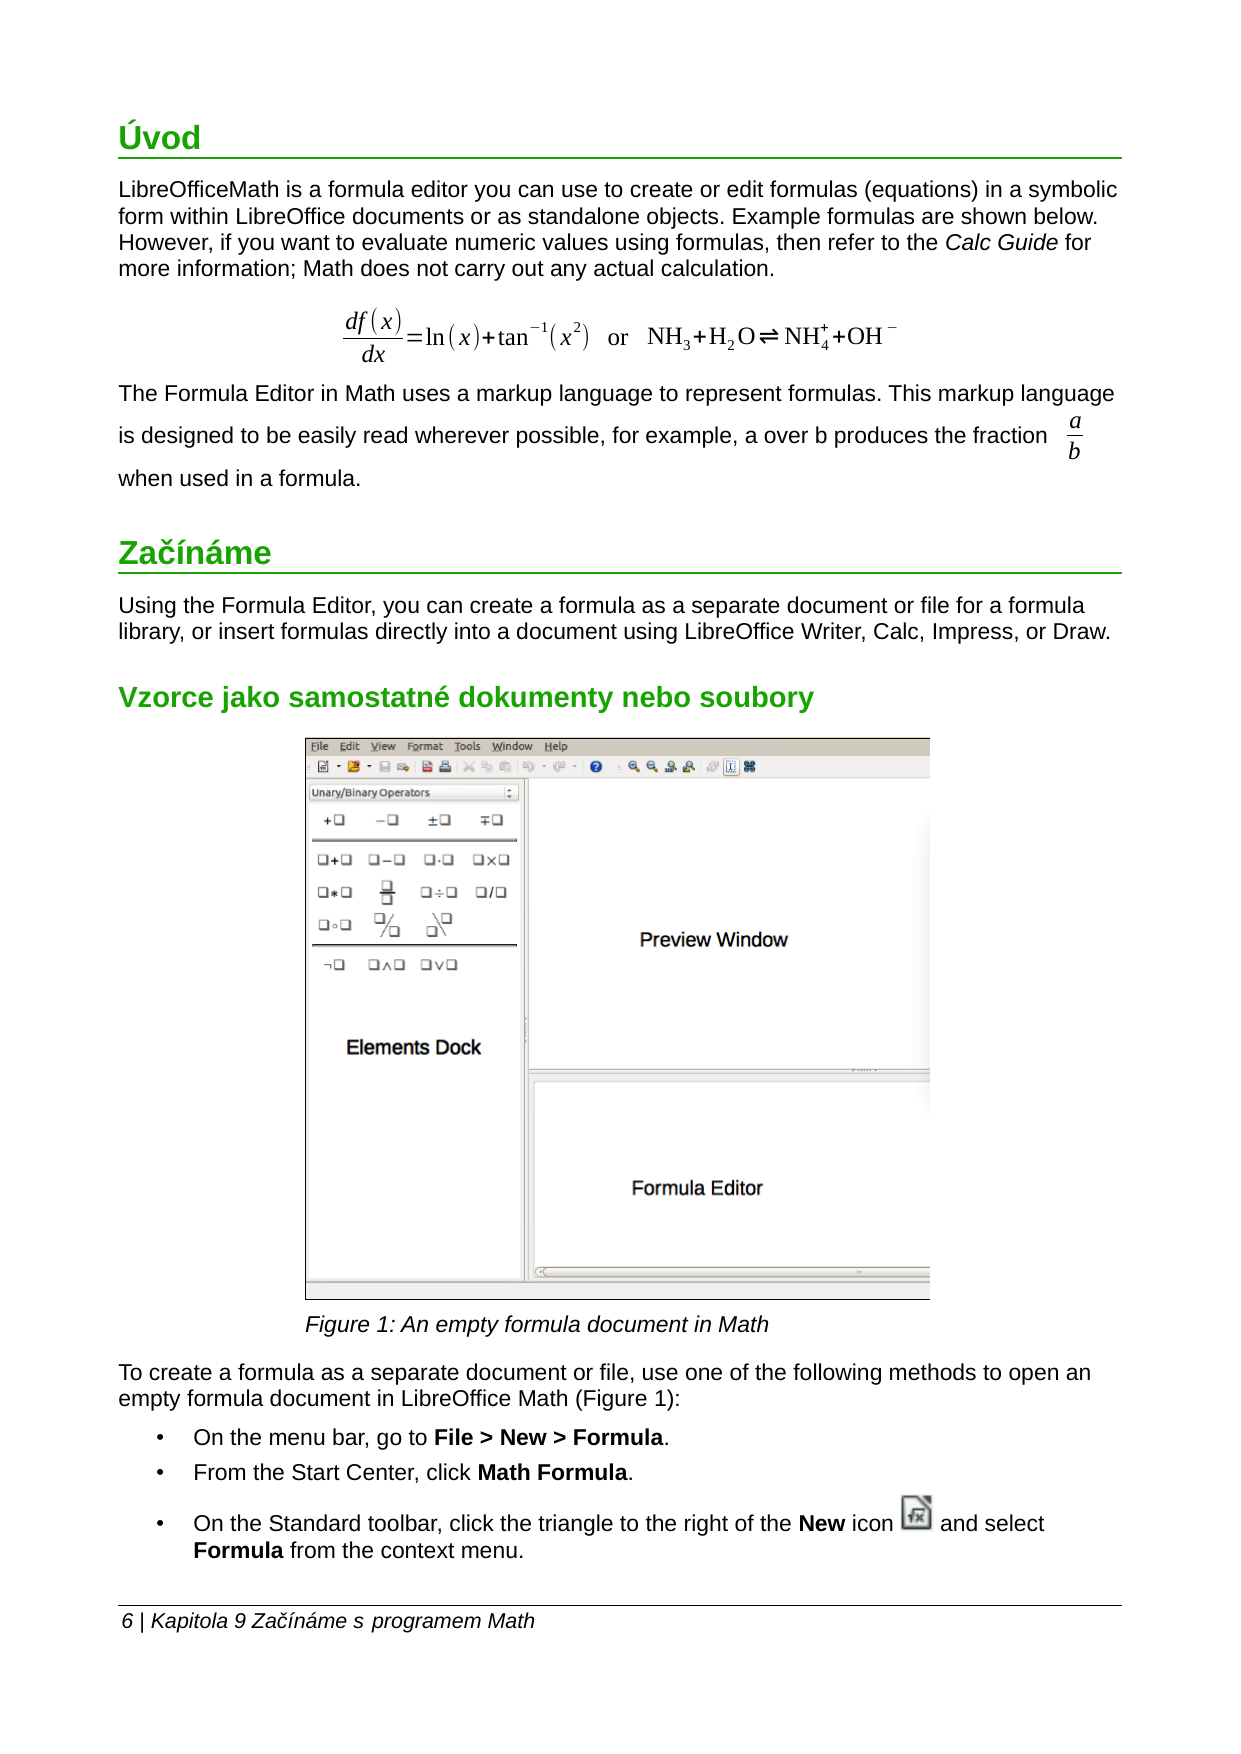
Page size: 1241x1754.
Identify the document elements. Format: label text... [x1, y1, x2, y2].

picture [306, 739, 930, 1299]
picture [900, 1494, 934, 1532]
text or [118, 306, 1122, 368]
subtitle Začínáme [118, 533, 1122, 572]
text The Formula Editor in Math uses a markup language to represent formulas. This markup language is designed to be easily read wherever possible, for example, a over b produces the fractionwhen used in a formula. [118, 379, 1122, 491]
list From the Start Center, click Math Formula. [156, 1459, 1122, 1485]
subtitle Úvod [118, 118, 1122, 157]
list On the menu bar, go to File > New > Formula. [156, 1424, 1122, 1450]
list On the Standard toolbar, click the triangle to the right of the New icon and select Formula from the context menu. [156, 1494, 1122, 1563]
text LibreOfficeMath is a formula editor you can use to create or edit formulas (equations) in a symbolic form within LibreOffice documents or as standalone objects. Example formulas are shown below. However, if you want to evaluate numeric values using formulas, then refer to the Calc Guide for more information; Math does not carry out any actual calculation. [118, 176, 1122, 282]
text Figure 1: An empty formula document in Math [305, 1311, 935, 1337]
text To create a formula as a separate document or file, use one of the following methods to open an empty formula document in LibreOffice Math (Figure 1): [118, 1359, 1122, 1411]
text Using the Formula Editor, you can create a formula as a separate document or file for a formula library, or insert formulas directly into a document using LibreOffice Writer, Calc, Impress, or Draw. [118, 592, 1122, 644]
subtitle Vzorce jako samostatné dokumenty nebo soubory [118, 680, 1122, 714]
